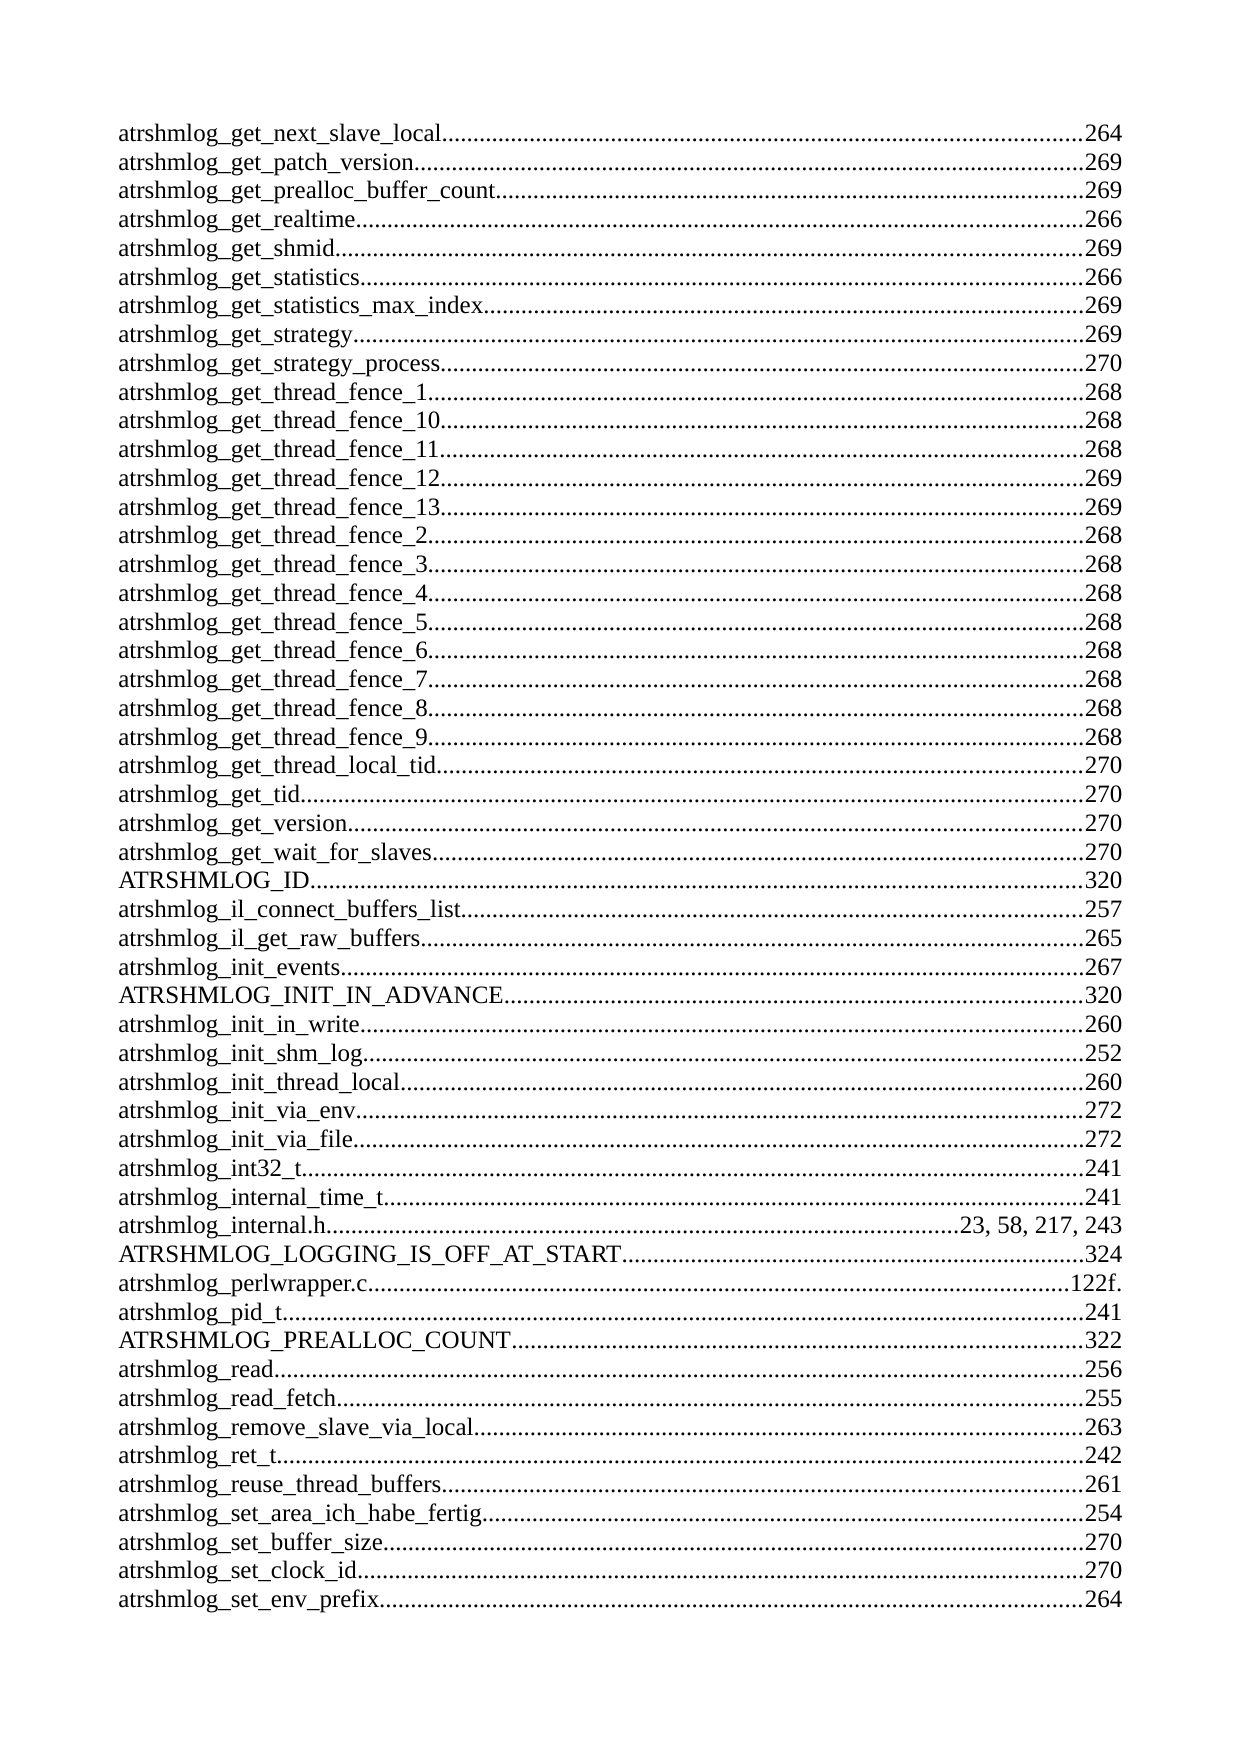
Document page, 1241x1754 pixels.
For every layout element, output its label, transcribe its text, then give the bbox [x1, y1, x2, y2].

text atrshmlog_get_wait_for_slaves 270 [118, 837, 1122, 866]
text atrshmlog_init_events 267 [118, 952, 1122, 981]
text atrshmlog_get_thread_fence_2 268 [118, 521, 1122, 549]
text atrshmlog_init_thread_local 260 [118, 1067, 1122, 1096]
text atrshmlog_get_thread_fence_13 269 [118, 492, 1122, 521]
text atrshmlog_il_connect_buffers_list 257 [118, 894, 1122, 923]
text atrshmlog_reuse_thread_buffers 261 [118, 1469, 1122, 1498]
text atrshmlog_set_area_ich_habe_fertig 254 [118, 1498, 1122, 1527]
text ATRSHMLOG_INIT_IN_ADVANCE 320 [118, 981, 1122, 1009]
text atrshmlog_get_thread_fence_4 268 [118, 578, 1122, 607]
text atrshmlog_get_realtime 266 [118, 204, 1122, 233]
text atrshmlog_set_clock_id 270 [118, 1556, 1122, 1584]
text atrshmlog_get_strategy_process 270 [118, 348, 1122, 377]
text atrshmlog_get_statistics_max_index 269 [118, 291, 1122, 319]
text atrshmlog_ret_t 242 [118, 1441, 1122, 1469]
text atrshmlog_perlwrapper.c 122f. [118, 1268, 1122, 1297]
text atrshmlog_get_shmid 269 [118, 233, 1122, 262]
text atrshmlog_read 256 [118, 1354, 1122, 1383]
text atrshmlog_get_thread_fence_6 268 [118, 636, 1122, 664]
text atrshmlog_get_thread_fence_8 268 [118, 693, 1122, 722]
text atrshmlog_get_thread_fence_5 268 [118, 607, 1122, 636]
text atrshmlog_get_tid 270 [118, 779, 1122, 808]
text atrshmlog_get_prealloc_buffer_count 269 [118, 176, 1122, 204]
text atrshmlog_init_via_env 272 [118, 1096, 1122, 1124]
text atrshmlog_get_thread_local_tid 270 [118, 751, 1122, 779]
text atrshmlog_get_statistics 266 [118, 262, 1122, 291]
text atrshmlog_get_patch_version 269 [118, 147, 1122, 176]
text atrshmlog_get_thread_fence_12 269 [118, 463, 1122, 492]
text atrshmlog_get_thread_fence_9 268 [118, 722, 1122, 751]
text atrshmlog_get_thread_fence_10 268 [118, 406, 1122, 434]
text atrshmlog_il_get_raw_buffers 265 [118, 923, 1122, 952]
text atrshmlog_get_thread_fence_1 268 [118, 377, 1122, 406]
text atrshmlog_get_thread_fence_7 268 [118, 664, 1122, 693]
text ATRSHMLOG_PREALLOC_COUNT 322 [118, 1326, 1122, 1354]
text atrshmlog_internal.h 23, 58, 217, 243 [118, 1211, 1122, 1239]
text atrshmlog_get_strategy 269 [118, 319, 1122, 348]
text atrshmlog_init_shm_log 252 [118, 1038, 1122, 1067]
text atrshmlog_init_in_write 260 [118, 1009, 1122, 1038]
text atrshmlog_remove_slave_via_local 263 [118, 1412, 1122, 1441]
text atrshmlog_read_fetch 255 [118, 1383, 1122, 1412]
text atrshmlog_init_via_file 272 [118, 1124, 1122, 1153]
text atrshmlog_int32_t 241 [118, 1153, 1122, 1182]
text atrshmlog_internal_time_t 241 [118, 1182, 1122, 1211]
text atrshmlog_set_buffer_size 270 [118, 1527, 1122, 1556]
text atrshmlog_pid_t 241 [118, 1297, 1122, 1326]
text atrshmlog_get_thread_fence_11 268 [118, 434, 1122, 463]
text atrshmlog_get_version 270 [118, 808, 1122, 837]
text atrshmlog_get_thread_fence_3 268 [118, 549, 1122, 578]
text ATRSHMLOG_ID 320 [118, 866, 1122, 894]
text ATRSHMLOG_LOGGING_IS_OFF_AT_START 324 [118, 1239, 1122, 1268]
text atrshmlog_get_next_slave_local 264 [118, 118, 1122, 147]
text atrshmlog_set_env_prefix 264 [118, 1584, 1122, 1613]
